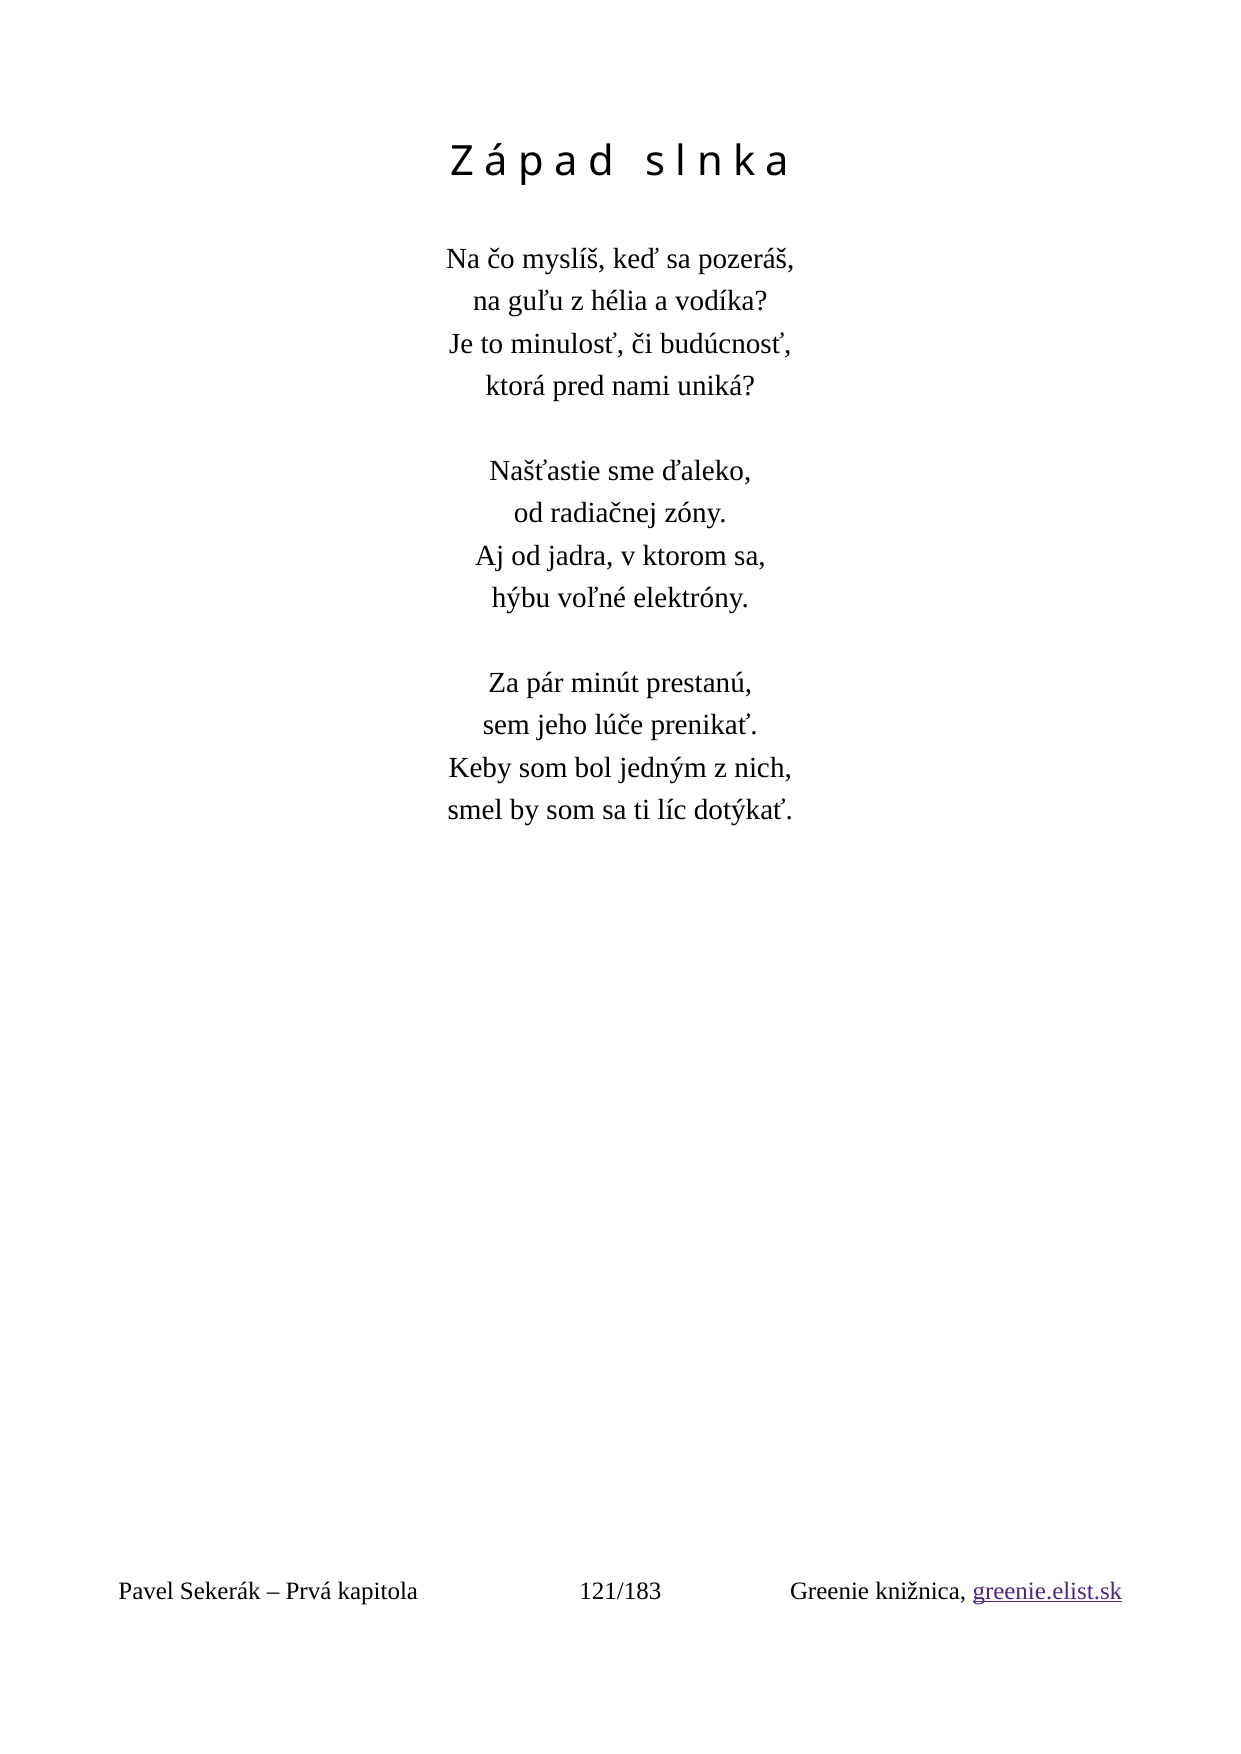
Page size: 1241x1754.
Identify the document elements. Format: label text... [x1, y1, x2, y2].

text Za pár minút prestanú, [106, 665, 1134, 698]
text na guľu z hélia a vodíka? [106, 283, 1134, 317]
text Je to minulosť, či budúcnosť, [106, 326, 1134, 359]
text Aj od jadra, v ktorom sa, [106, 538, 1134, 571]
text od radiačnej zóny. [106, 495, 1134, 529]
text ktorá pred nami uniká? [106, 368, 1134, 402]
text sem jeho lúče prenikať. [106, 707, 1134, 741]
subtitle Západ slnka [106, 131, 1134, 188]
text hýbu voľné elektróny. [106, 580, 1134, 614]
text Našťastie sme ďaleko, [106, 453, 1134, 486]
text smel by som sa ti líc dotýkať. [106, 792, 1134, 826]
text Keby som bol jedným z nich, [106, 750, 1134, 783]
text Na čo myslíš, keď sa pozeráš, [106, 241, 1134, 274]
